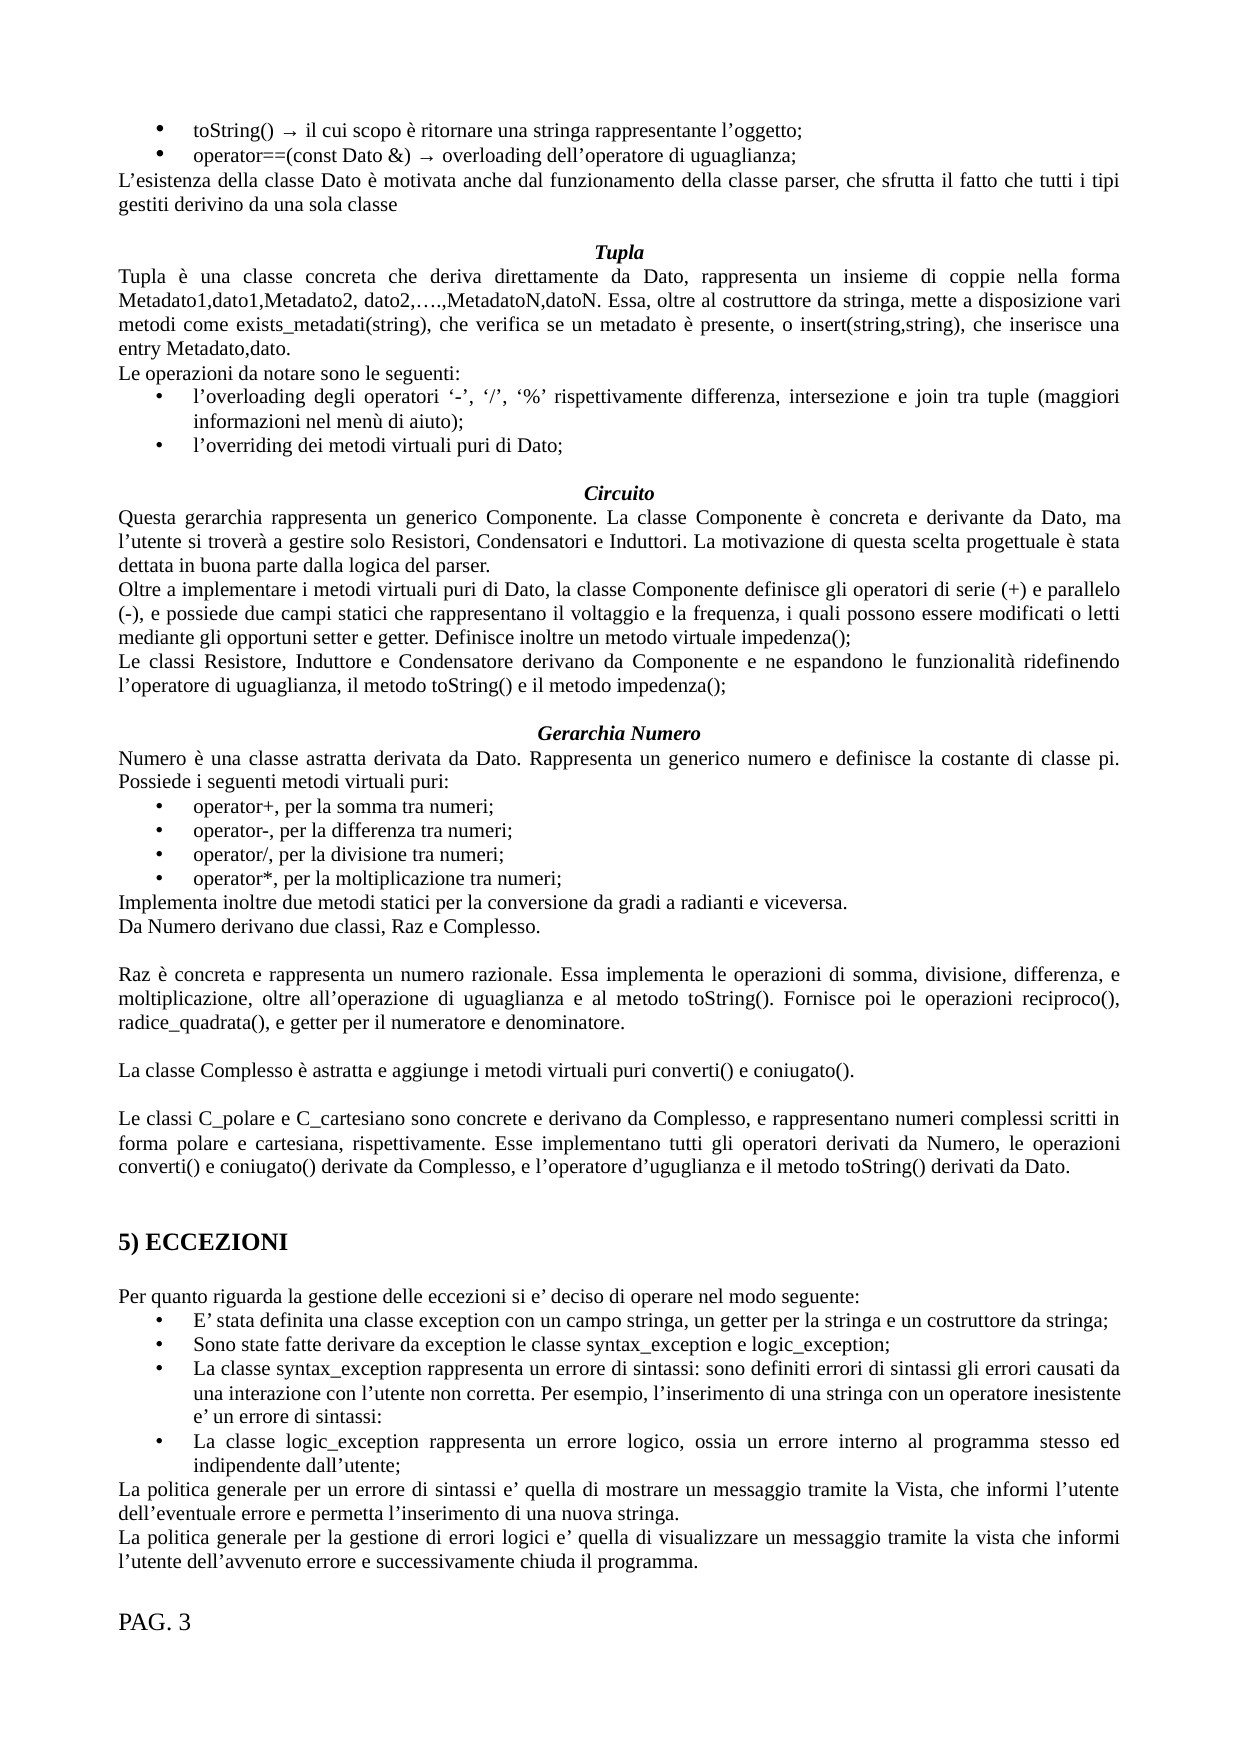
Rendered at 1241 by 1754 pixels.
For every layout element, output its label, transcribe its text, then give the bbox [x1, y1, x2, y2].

list operator-, per la differenza tra numeri; [156, 818, 1122, 842]
list operator/, per la divisione tra numeri; [156, 842, 1122, 866]
text Da Numero derivano due classi, Raz e Complesso. [118, 914, 1122, 938]
text Implementa inoltre due metodi statici per la conversione da gradi a radianti e viceversa. [118, 890, 1122, 914]
text La politica generale per la gestione di errori logici e’ quella di visualizzare un messaggio tramite la vista che informi l’utente dell’avvenuto errore e successivamente chiuda il programma. [118, 1525, 1122, 1573]
list La classe syntax_exception rappresenta un errore di sintassi: sono definiti errori di sintassi gli errori causati da una interazione con l’utente non corretta. Per esempio, l’inserimento di una stringa con un operatore inesistente e’ un errore di sintassi: [156, 1356, 1122, 1428]
text Le operazioni da notare sono le seguenti: [118, 360, 1122, 384]
text La classe Complesso è astratta e aggiunge i metodi virtuali puri converti() e coniugato(). [118, 1058, 1122, 1082]
list l’overriding dei metodi virtuali puri di Dato; [156, 433, 1122, 457]
text Tupla è una classe concreta che deriva direttamente da Dato, rappresenta un insieme di coppie nella forma Metadato1,dato1,Metadato2, dato2,….,MetadatoN,datoN. Essa, oltre al costruttore da stringa, mette a disposizione vari metodi come exists_metadati(string), che verifica se un metadato è presente, o insert(string,string), che inserisce una entry Metadato,dato. [118, 264, 1122, 360]
text Tupla [118, 240, 1122, 264]
text Numero è una classe astratta derivata da Dato. Rappresenta un generico numero e definisce la costante di classe pi. Possiede i seguenti metodi virtuali puri: [118, 745, 1122, 793]
text 5) ECCEZIONI [118, 1227, 1122, 1255]
list toString() → il cui scopo è ritornare una stringa rappresentante l’oggetto; [156, 118, 1122, 143]
text Le classi Resistore, Induttore e Condensatore derivano da Componente e ne espandono le funzionalità ridefinendo l’operatore di uguaglianza, il metodo toString() e il metodo impedenza(); [118, 649, 1122, 697]
text Raz è concreta e rappresenta un numero razionale. Essa implementa le operazioni di somma, divisione, differenza, e moltiplicazione, oltre all’operazione di uguaglianza e al metodo toString(). Fornisce poi le operazioni reciproco(), radice_quadrata(), e getter per il numeratore e denominatore. [118, 962, 1122, 1034]
list operator+, per la somma tra numeri; [156, 793, 1122, 818]
list E’ stata definita una classe exception con un campo stringa, un getter per la stringa e un costruttore da stringa; [156, 1308, 1122, 1332]
text Gerarchia Numero [118, 721, 1122, 745]
text Circuito [118, 481, 1122, 505]
text Oltre a implementare i metodi virtuali puri di Dato, la classe Componente definisce gli operatori di serie (+) e parallelo (-), e possiede due campi statici che rappresentano il voltaggio e la frequenza, i quali possono essere modificati o letti mediante gli opportuni setter e getter. Definisce inoltre un metodo virtuale impedenza(); [118, 577, 1122, 649]
list l’overloading degli operatori ‘-’, ‘/’, ‘%’ rispettivamente differenza, intersezione e join tra tuple (maggiori informazioni nel menù di aiuto); [156, 384, 1122, 433]
list operator*, per la moltiplicazione tra numeri; [156, 866, 1122, 890]
text Questa gerarchia rappresenta un generico Componente. La classe Componente è concreta e derivante da Dato, ma l’utente si troverà a gestire solo Resistori, Condensatori e Induttori. La motivazione di questa scelta progettuale è stata dettata in buona parte dalla logica del parser. [118, 505, 1122, 577]
list La classe logic_exception rappresenta un errore logico, ossia un errore interno al programma stesso ed indipendente dall’utente; [156, 1428, 1122, 1477]
list Sono state fatte derivare da exception le classe syntax_exception e logic_exception; [156, 1332, 1122, 1356]
text Le classi C_polare e C_cartesiano sono concrete e derivano da Complesso, e rappresentano numeri complessi scritti in forma polare e cartesiana, rispettivamente. Esse implementano tutti gli operatori derivati da Numero, le operazioni converti() e coniugato() derivate da Complesso, e l’operatore d’uguglianza e il metodo toString() derivati da Dato. [118, 1106, 1122, 1178]
list operator==(const Dato &) → overloading dell’operatore di uguaglianza; [156, 143, 1122, 168]
text L’esistenza della classe Dato è motivata anche dal funzionamento della classe parser, che sfrutta il fatto che tutti i tipi gestiti derivino da una sola classe [118, 168, 1122, 216]
text La politica generale per un errore di sintassi e’ quella di mostrare un messaggio tramite la Vista, che informi l’utente dell’eventuale errore e permetta l’inserimento di una nuova stringa. [118, 1477, 1122, 1525]
text Per quanto riguarda la gestione delle eccezioni si e’ deciso di operare nel modo seguente: [118, 1284, 1122, 1308]
